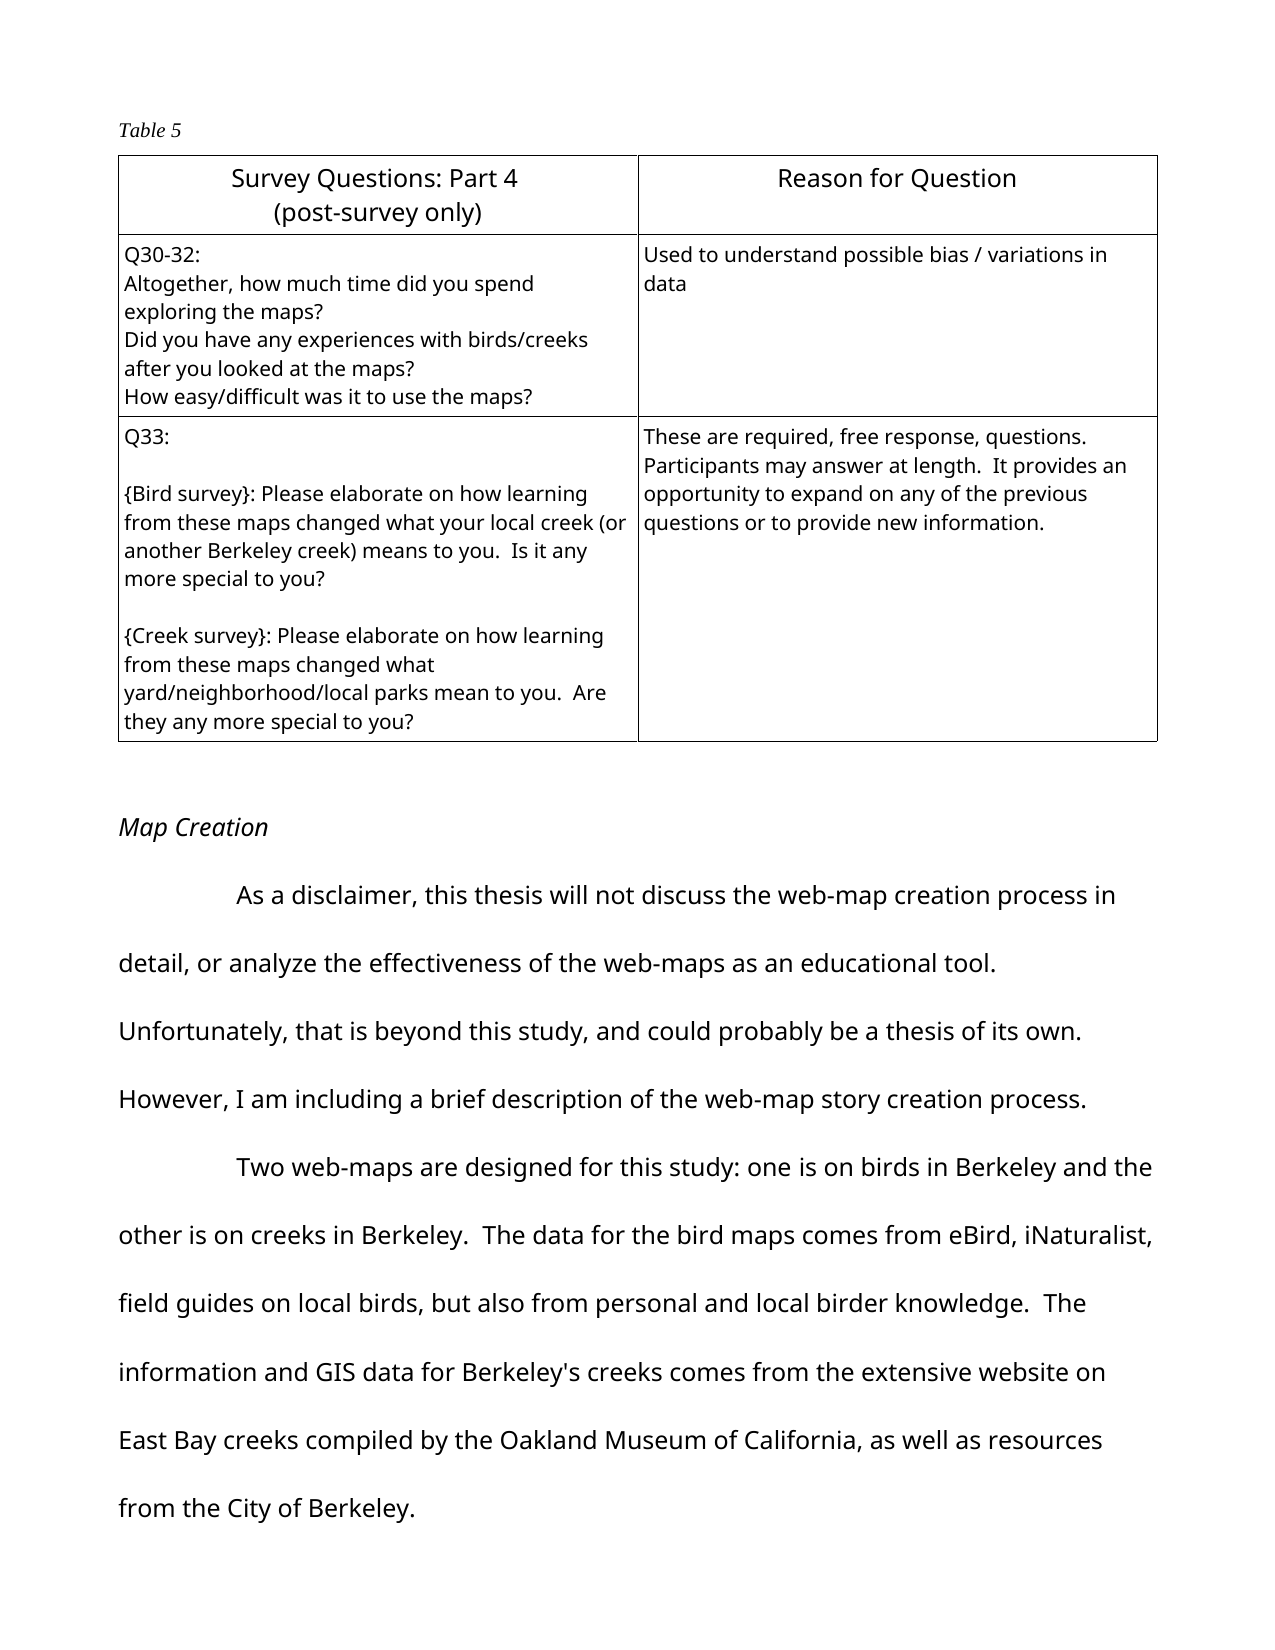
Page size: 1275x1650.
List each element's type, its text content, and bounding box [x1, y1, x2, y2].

text Map Creation [118, 809, 1157, 843]
table_cell Q30-32: Altogether, how much time did you spend exploring the maps? Did you have any experiences with birds/creeks after you looked at the maps? How easy/difficult was it to use the maps? [119, 235, 637, 416]
table_header Reason for Question [639, 156, 1157, 234]
text As a disclaimer, this thesis will not discuss the web-map creation process in detail, or analyze the effectiveness of the web-maps as an educational tool. Unfortunately, that is beyond this study, and could probably be a thesis of its own. However, I am including a brief description of the web-map story creation process. [118, 877, 1157, 1116]
table_cell Used to understand possible bias / variations in data [639, 235, 1157, 416]
table_cell These are required, free response, questions. Participants may answer at length. It provides an opportunity to expand on any of the previous questions or to provide new information. [639, 417, 1157, 741]
text Table 5 [118, 118, 1157, 142]
text Two web-maps are designed for this study: one is on birds in Berkeley and the other is on creeks in Berkeley. The data for the bird maps comes from eBird, iNaturalist, field guides on local birds, but also from personal and local birder knowledge. The information and GIS data for Berkeley's creeks comes from the extensive website on East Bay creeks compiled by the Oakland Museum of California, as well as resources from the City of Berkeley. [118, 1150, 1157, 1524]
table_cell Q33: {Bird survey}: Please elaborate on how learning from these maps changed what your local creek (or another Berkeley creek) means to you. Is it any more special to you? {Creek survey}: Please elaborate on how learning from these maps changed what yard/neighborhood/local parks mean to you. Are they any more special to you? [119, 417, 637, 741]
table_header Survey Questions: Part 4 (post-survey only) [119, 156, 637, 234]
